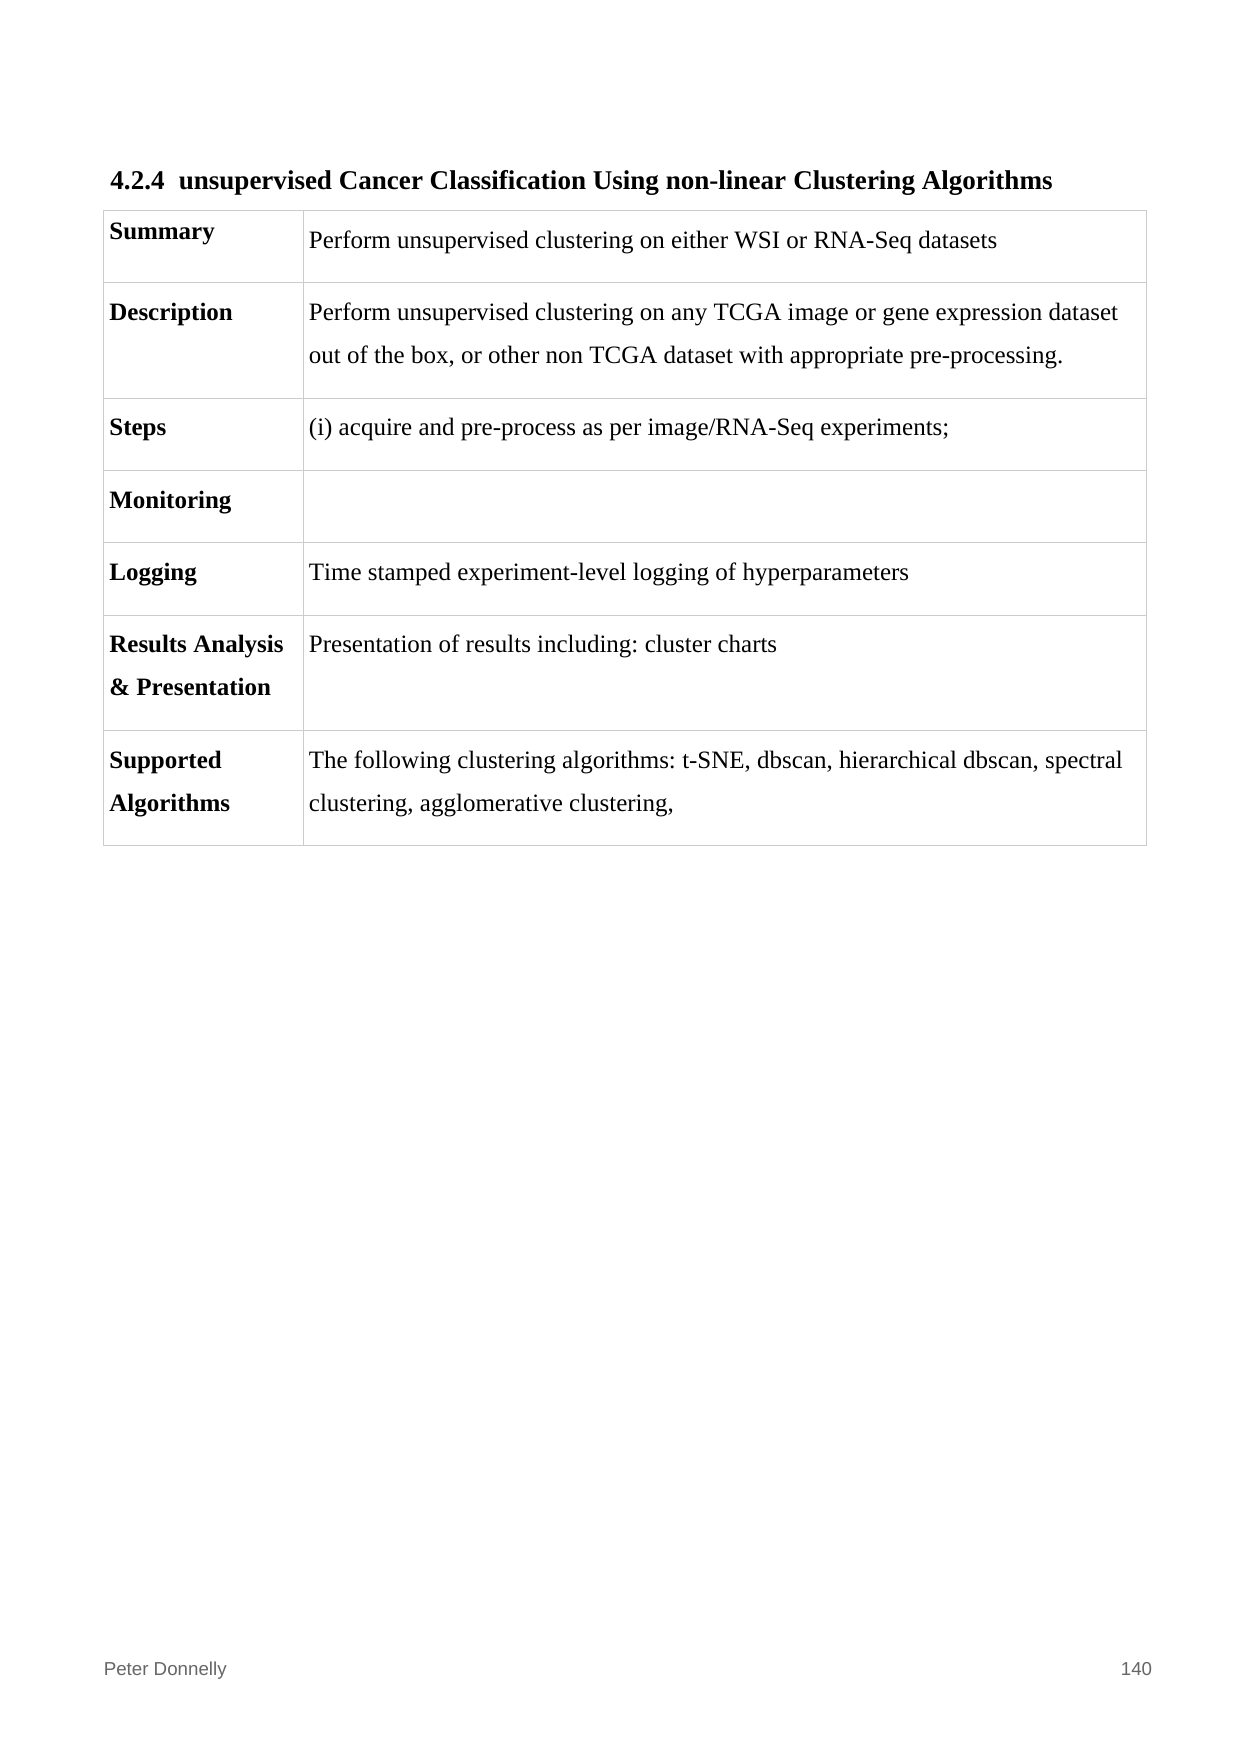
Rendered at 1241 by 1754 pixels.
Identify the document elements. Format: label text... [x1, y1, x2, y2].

table_cell (i) acquire and pre-process as per image/RNA-Seq experiments; [304, 399, 1146, 470]
table_cell Presentation of results including: cluster charts [304, 616, 1146, 730]
table_cell Monitoring [104, 471, 303, 542]
table_cell Supported Algorithms [104, 731, 303, 845]
table_cell Description [104, 283, 303, 398]
table_cell Results Analysis & Presentation [104, 616, 303, 730]
table_header Perform unsupervised clustering on either WSI or RNA-Seq datasets [304, 211, 1146, 282]
table_header Summary [104, 211, 303, 282]
table_cell [304, 471, 1146, 542]
table_cell The following clustering algorithms: t-SNE, dbscan, hierarchical dbscan, spectral clustering, agglomerative clustering, [304, 731, 1146, 845]
table_cell Steps [104, 399, 303, 470]
table_cell Time stamped experiment-level logging of hyperparameters [304, 543, 1146, 614]
table_cell Logging [104, 543, 303, 614]
table_cell Perform unsupervised clustering on any TCGA image or gene expression dataset out of the box, or other non TCGA dataset with appropriate pre-processing. [304, 283, 1146, 398]
subtitle unsupervised Cancer Classification Using non-linear Clustering Algorithms [103, 164, 1146, 195]
